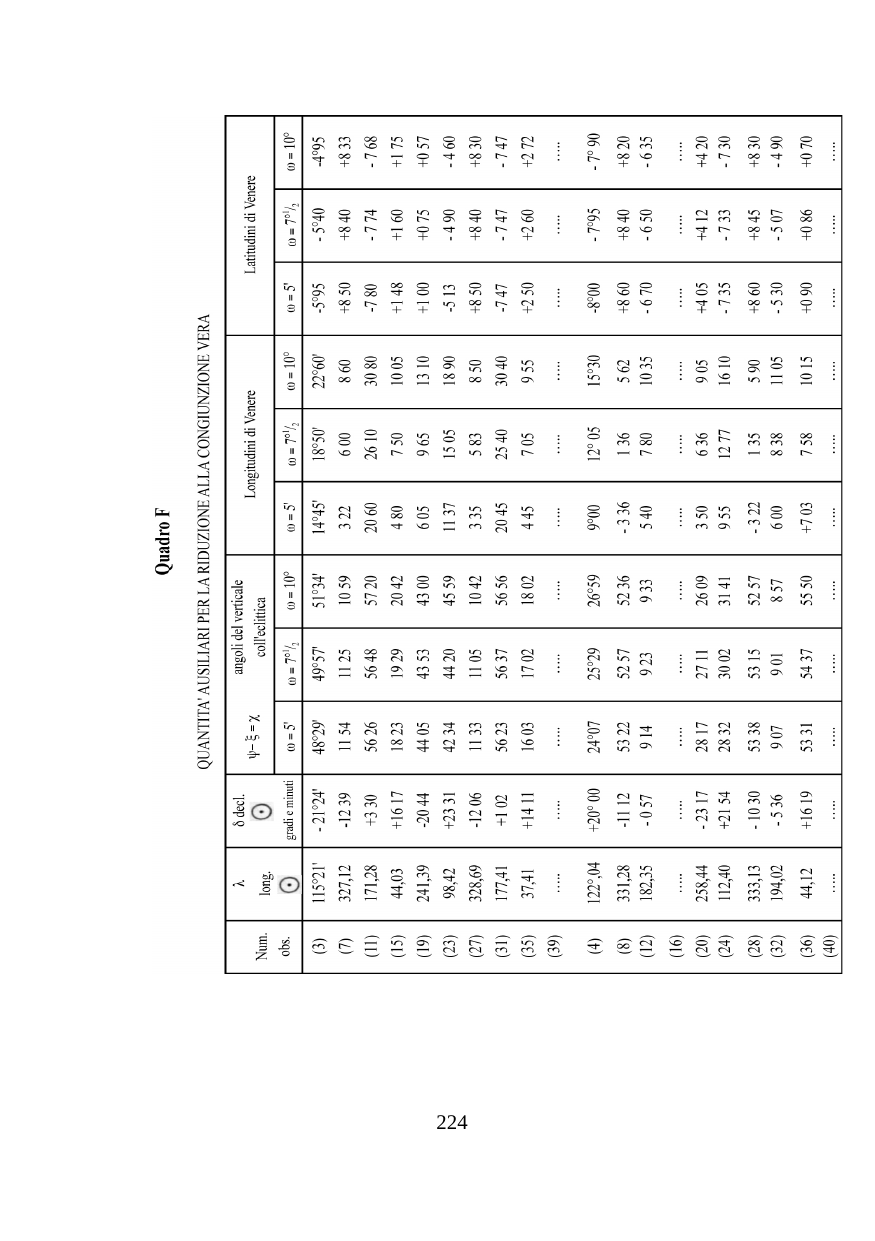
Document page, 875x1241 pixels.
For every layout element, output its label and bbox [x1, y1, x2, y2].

picture [152, 115, 843, 974]
